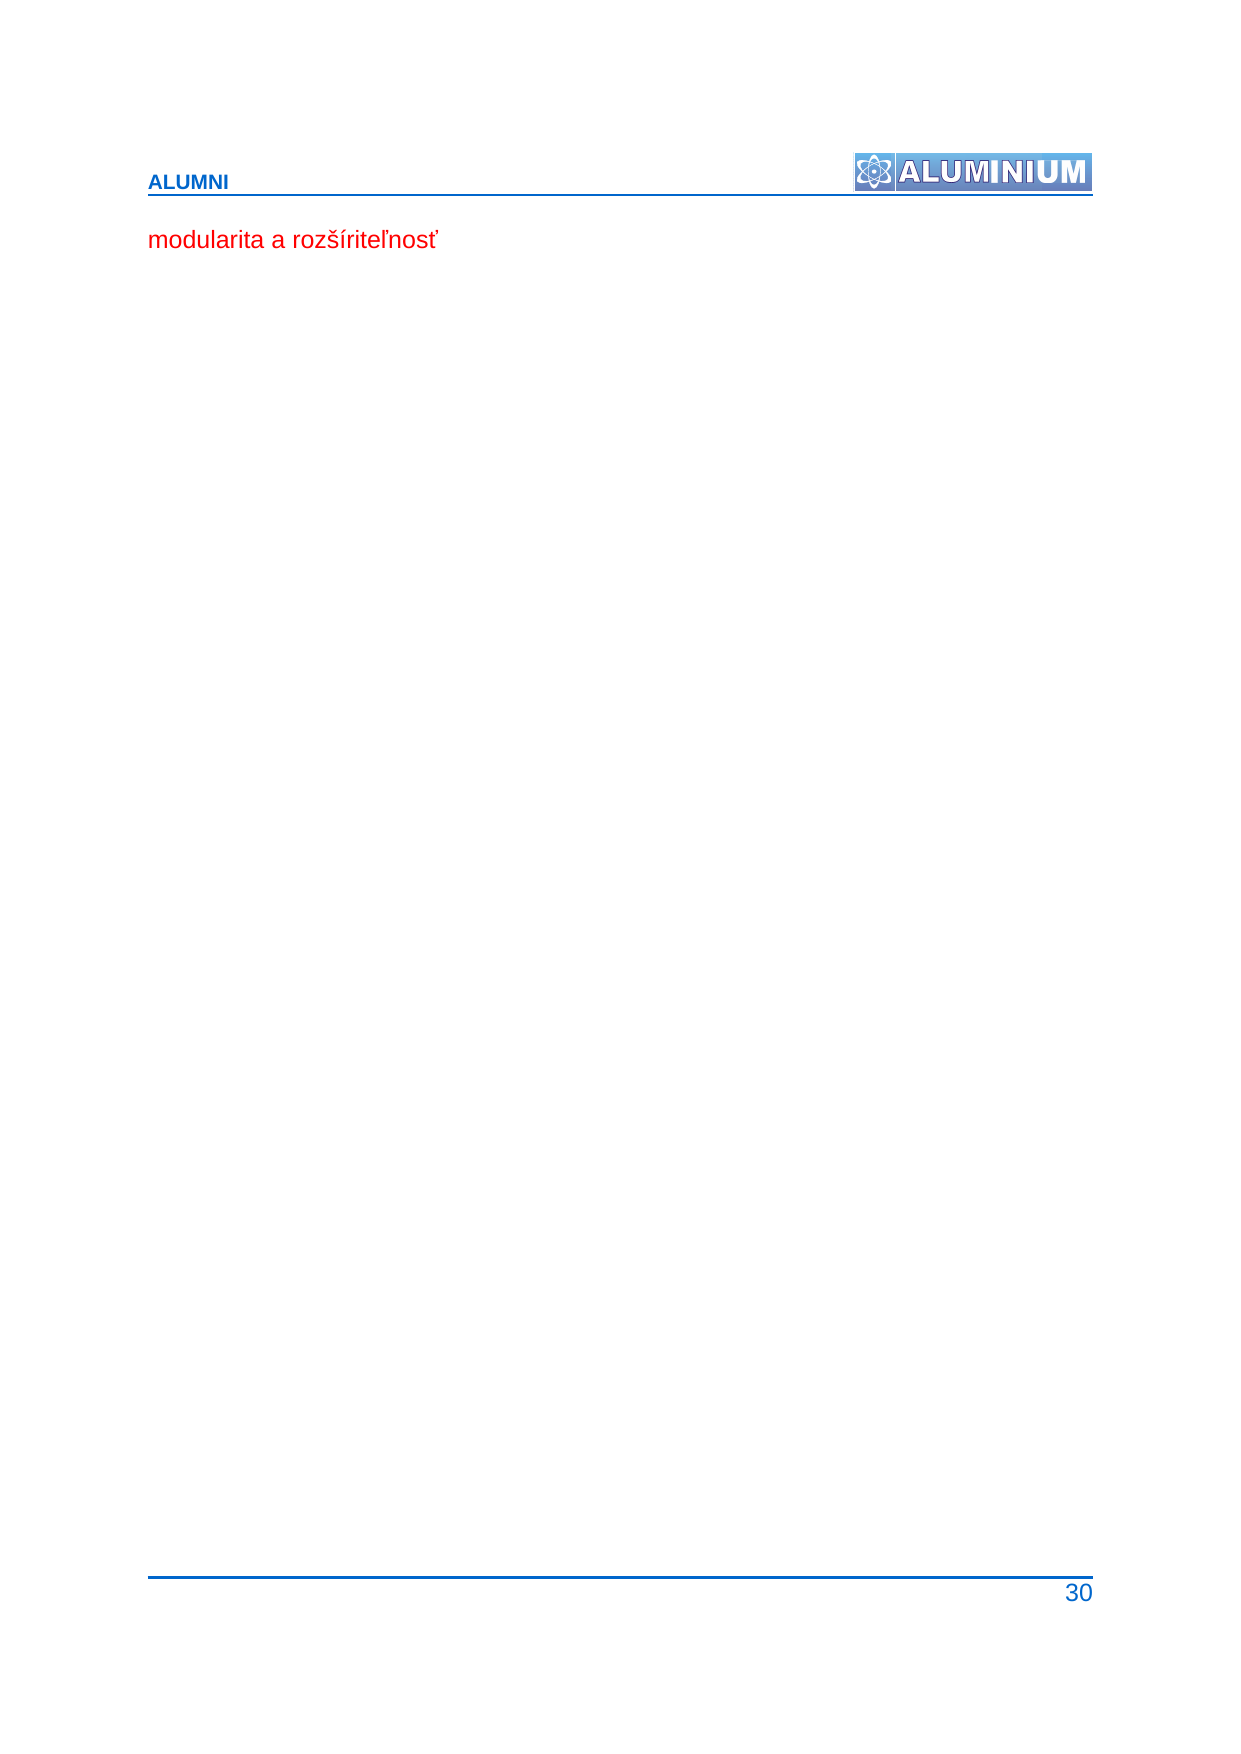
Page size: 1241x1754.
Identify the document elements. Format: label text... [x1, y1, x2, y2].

text modularita a rozšíriteľnosť [148, 226, 1093, 253]
